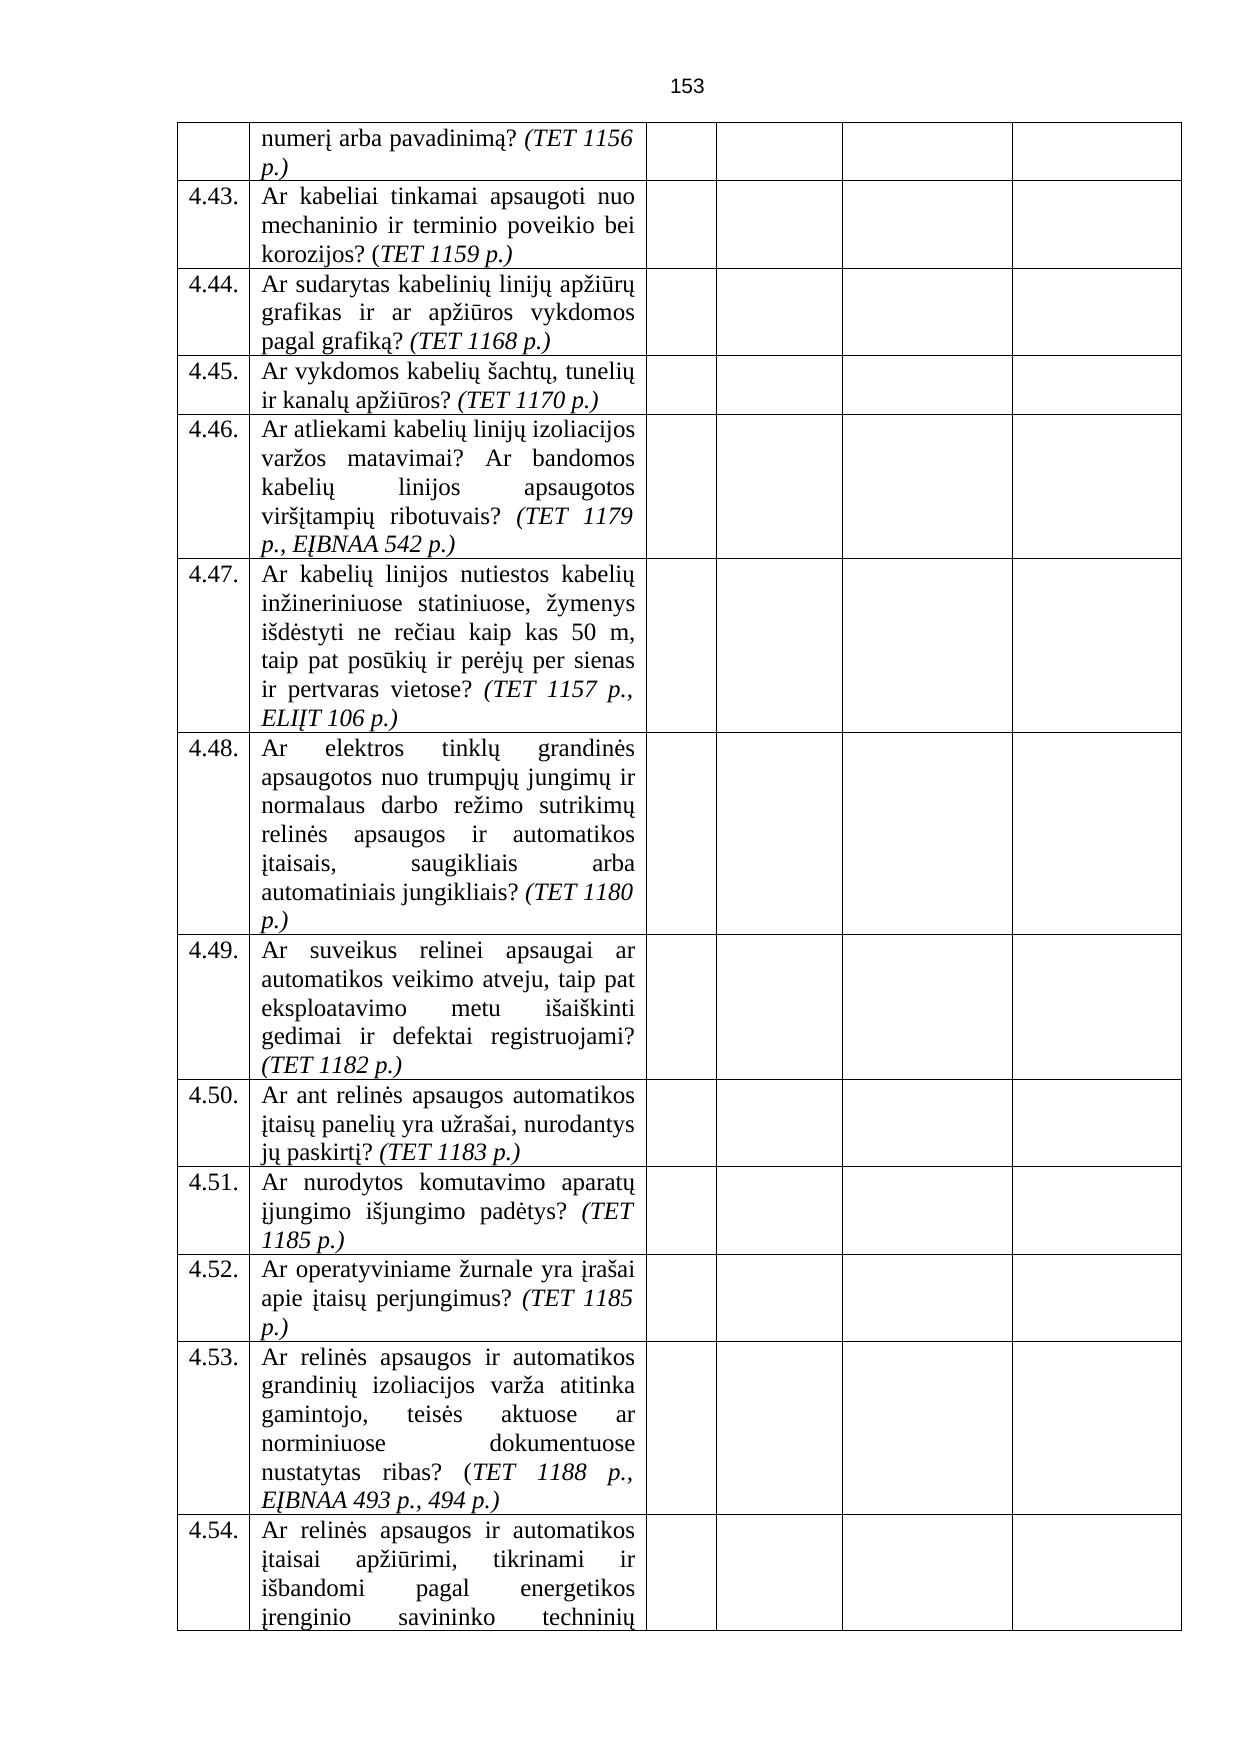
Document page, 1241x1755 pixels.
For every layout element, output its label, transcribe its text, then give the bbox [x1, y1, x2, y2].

table_cell [843, 269, 1012, 355]
table_cell [843, 123, 1012, 180]
table_cell [717, 415, 842, 558]
table_cell [647, 269, 716, 355]
table_cell 4.43. [178, 181, 249, 268]
table_cell [647, 733, 716, 934]
table_cell [647, 1167, 716, 1253]
table_cell Ar sudarytas kabelinių linijų apžiūrų grafikas ir ar apžiūros vykdomos pagal grafiką? (TET 1168 p.) [250, 269, 646, 355]
table_cell [1013, 733, 1181, 934]
table_cell [178, 123, 249, 180]
table_cell numerį arba pavadinimą? (TET 1156 p.) [250, 123, 646, 180]
table_cell [717, 356, 842, 413]
table_cell Ar elektros tinklų grandinės apsaugotos nuo trumpųjų jungimų ir normalaus darbo režimo sutrikimų relinės apsaugos ir automatikos įtaisais, saugikliais arba automatiniais jungikliais? (TET 1180 p.) [250, 733, 646, 934]
table_cell 4.54. [178, 1515, 249, 1630]
table_cell Ar kabelių linijos nutiestos kabelių inžineriniuose statiniuose, žymenys išdėstyti ne rečiau kaip kas 50 m, taip pat posūkių ir perėjų per sienas ir pertvaras vietose? (TET 1157 p., ELIĮT 106 p.) [250, 559, 646, 732]
table_cell 4.48. [178, 733, 249, 934]
table_cell [647, 415, 716, 558]
table_cell [717, 733, 842, 934]
table_cell 4.50. [178, 1080, 249, 1166]
table_cell [647, 356, 716, 413]
table_cell [717, 181, 842, 268]
table_cell Ar vykdomos kabelių šachtų, tunelių ir kanalų apžiūros? (TET 1170 p.) [250, 356, 646, 413]
table_cell [717, 1080, 842, 1166]
table_cell Ar suveikus relinei apsaugai ar automatikos veikimo atveju, taip pat eksploatavimo metu išaiškinti gedimai ir defektai registruojami? (TET 1182 p.) [250, 935, 646, 1079]
table_cell Ar ant relinės apsaugos automatikos įtaisų panelių yra užrašai, nurodantys jų paskirtį? (TET 1183 p.) [250, 1080, 646, 1166]
table_cell [717, 559, 842, 732]
table_cell Ar relinės apsaugos ir automatikos įtaisai apžiūrimi, tikrinami ir išbandomi pagal energetikos įrenginio savininko techninių [250, 1515, 646, 1630]
table_cell 4.45. [178, 356, 249, 413]
table_cell [647, 935, 716, 1079]
table_cell Ar operatyviniame žurnale yra įrašai apie įtaisų perjungimus? (TET 1185 p.) [250, 1255, 646, 1341]
table_cell [843, 356, 1012, 413]
table_cell Ar kabeliai tinkamai apsaugoti nuo mechaninio ir terminio poveikio bei korozijos? (TET 1159 p.) [250, 181, 646, 268]
table_cell [1013, 269, 1181, 355]
table_cell [1013, 559, 1181, 732]
table_cell 4.47. [178, 559, 249, 732]
table_cell [1013, 1255, 1181, 1341]
table_cell [647, 1342, 716, 1514]
table_cell 4.51. [178, 1167, 249, 1253]
table_cell 4.53. [178, 1342, 249, 1514]
table_cell [843, 559, 1012, 732]
table_cell [843, 1167, 1012, 1253]
table_cell [647, 123, 716, 180]
table_cell [1013, 1515, 1181, 1630]
table_cell [1013, 181, 1181, 268]
table_cell [843, 415, 1012, 558]
table_cell [717, 269, 842, 355]
table_cell [717, 1167, 842, 1253]
table_cell [1013, 415, 1181, 558]
table_cell [717, 1342, 842, 1514]
table_cell [647, 1515, 716, 1630]
table_cell [843, 733, 1012, 934]
table_cell 4.46. [178, 415, 249, 558]
table_cell 4.52. [178, 1255, 249, 1341]
table_cell 4.44. [178, 269, 249, 355]
table_cell 4.49. [178, 935, 249, 1079]
table_cell [647, 181, 716, 268]
table_cell Ar atliekami kabelių linijų izoliacijos varžos matavimai? Ar bandomos kabelių linijos apsaugotos viršįtampių ribotuvais? (TET 1179 p., EĮBNAA 542 p.) [250, 415, 646, 558]
table_cell [717, 935, 842, 1079]
table_cell [843, 1515, 1012, 1630]
table_cell Ar nurodytos komutavimo aparatų įjungimo išjungimo padėtys? (TET 1185 p.) [250, 1167, 646, 1253]
table_cell [717, 123, 842, 180]
table_cell [843, 181, 1012, 268]
table_cell [1013, 1080, 1181, 1166]
table_cell [843, 1342, 1012, 1514]
table_cell [1013, 935, 1181, 1079]
table_cell [647, 559, 716, 732]
table_cell [1013, 123, 1181, 180]
table_cell Ar relinės apsaugos ir automatikos grandinių izoliacijos varža atitinka gamintojo, teisės aktuose ar norminiuose dokumentuose nustatytas ribas? (TET 1188 p., EĮBNAA 493 p., 494 p.) [250, 1342, 646, 1514]
table_cell [1013, 1342, 1181, 1514]
table_cell [1013, 356, 1181, 413]
table_cell [1013, 1167, 1181, 1253]
table_cell [717, 1515, 842, 1630]
table_cell [843, 1080, 1012, 1166]
table_cell [843, 1255, 1012, 1341]
table_cell [647, 1255, 716, 1341]
table_cell [647, 1080, 716, 1166]
table_cell [717, 1255, 842, 1341]
table_cell [843, 935, 1012, 1079]
